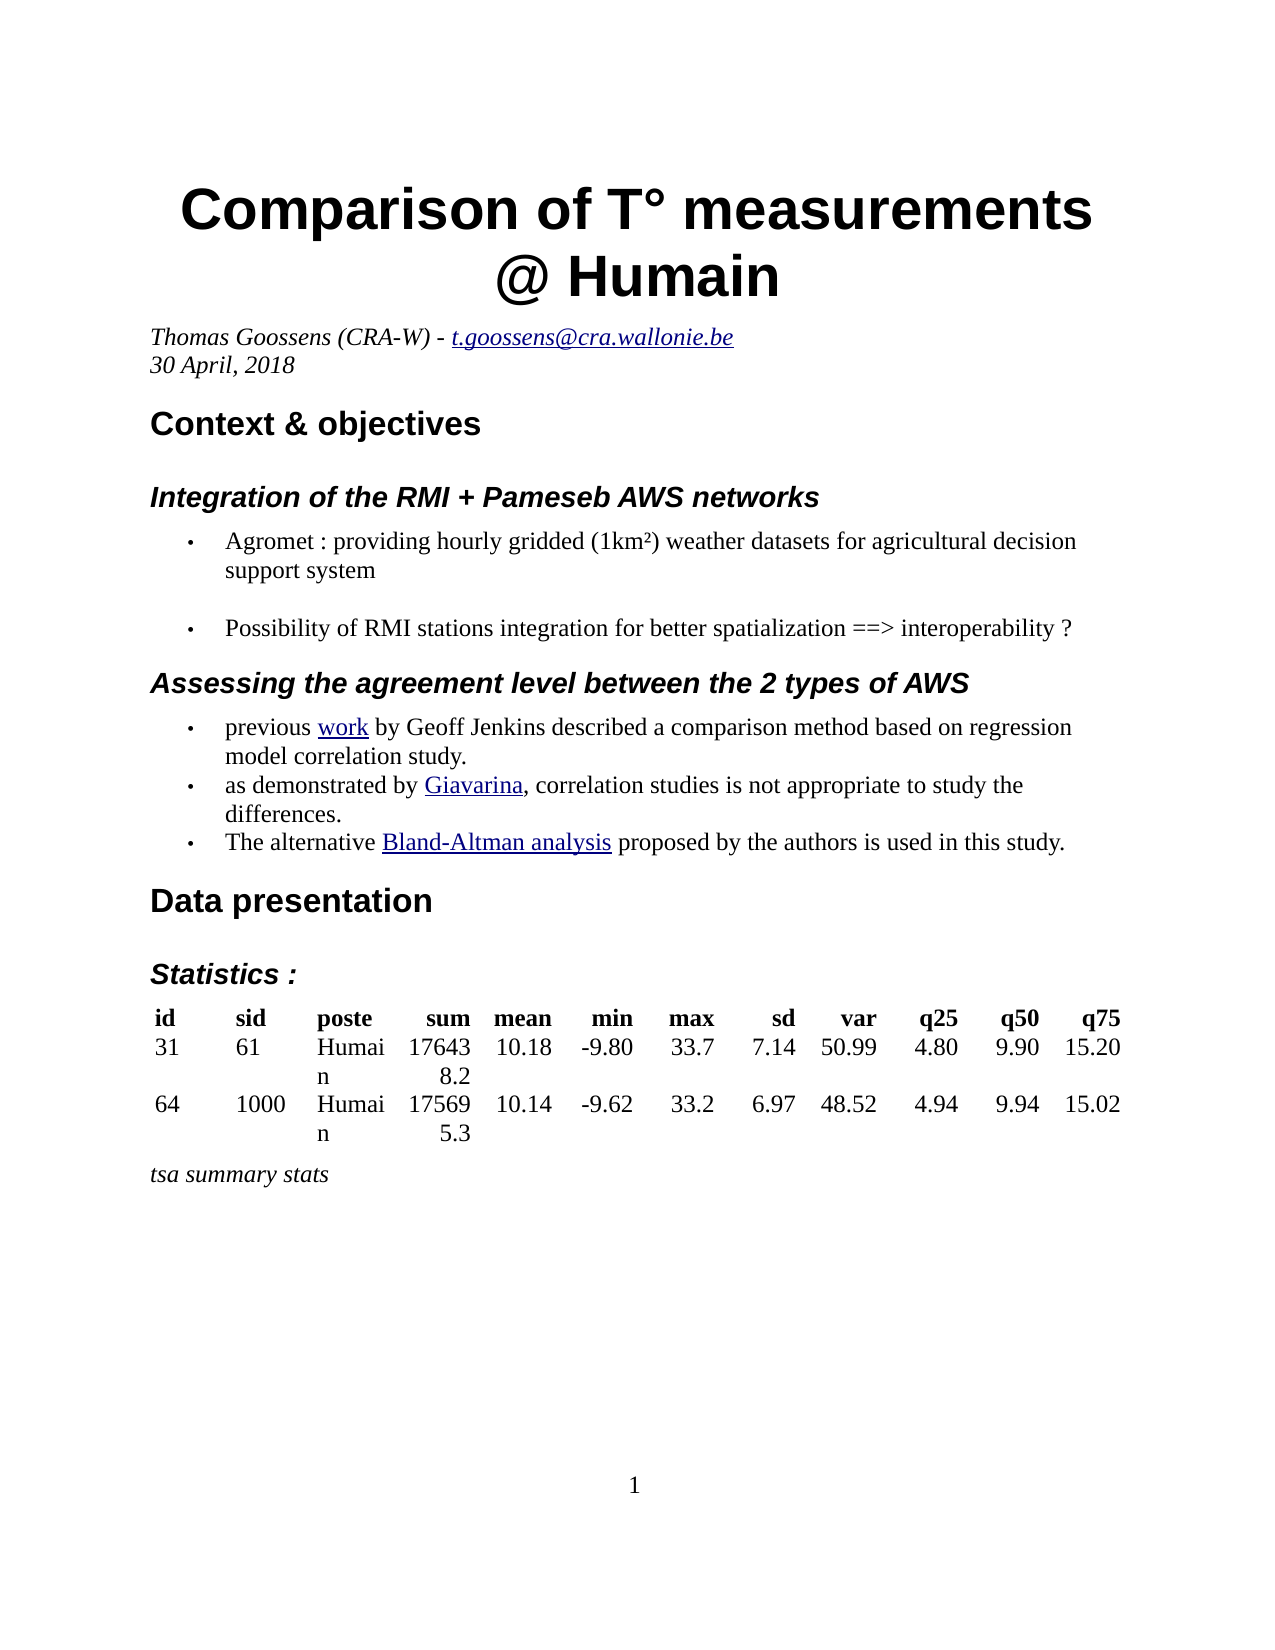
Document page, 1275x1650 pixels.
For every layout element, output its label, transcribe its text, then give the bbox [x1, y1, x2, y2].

table_cell 4.94 [881, 1090, 962, 1147]
table_cell 1000 [231, 1090, 312, 1147]
table_cell 31 [150, 1032, 231, 1089]
table_header q75 [1044, 1003, 1125, 1032]
subtitle Context & objectives [150, 404, 1125, 443]
table_cell -9.62 [556, 1090, 637, 1147]
table_cell 15.02 [1044, 1090, 1125, 1147]
subtitle Data presentation [150, 881, 1125, 920]
list as demonstrated by Giavarina, correlation studies is not appropriate to study the differences. [187, 770, 1125, 827]
subtitle Assessing the agreement level between the 2 types of AWS [150, 666, 1125, 700]
table_header max [638, 1003, 719, 1032]
title Comparison of T° measurements @ Humain [150, 175, 1125, 309]
table_header min [556, 1003, 637, 1032]
text Thomas Goossens (CRA-W) - t.goossens@cra.wallonie.be [150, 322, 1125, 350]
list previous work by Geoff Jenkins described a comparison method based on regression model correlation study. [187, 712, 1125, 770]
table_cell 4.80 [881, 1032, 962, 1089]
list Possibility of RMI stations integration for better spatialization ==> interoperability ? [187, 613, 1125, 641]
table_cell 33.7 [638, 1032, 719, 1089]
table_cell 10.14 [475, 1090, 556, 1147]
table_cell 61 [231, 1032, 312, 1089]
table_header id [150, 1003, 231, 1032]
table_header q25 [881, 1003, 962, 1032]
table_cell 15.20 [1044, 1032, 1125, 1089]
table_cell 33.2 [638, 1090, 719, 1147]
table_header var [800, 1003, 881, 1032]
list The alternative Bland-Altman analysis proposed by the authors is used in this study. [187, 827, 1125, 856]
table_header sd [719, 1003, 800, 1032]
table_header sid [231, 1003, 312, 1032]
table_cell -9.80 [556, 1032, 637, 1089]
table_cell 48.52 [800, 1090, 881, 1147]
subtitle Statistics : [150, 957, 1125, 991]
text tsa summary stats [150, 1159, 1125, 1188]
table_header q50 [963, 1003, 1044, 1032]
text 30 April, 2018 [150, 350, 1125, 379]
table_header mean [475, 1003, 556, 1032]
table_cell 50.99 [800, 1032, 881, 1089]
list Agromet : providing hourly gridded (1km²) weather datasets for agricultural decision support system [187, 526, 1125, 613]
table_cell Humain [313, 1032, 394, 1089]
table_cell 176438.2 [394, 1032, 475, 1089]
table_cell 175695.3 [394, 1090, 475, 1147]
table_header sum [394, 1003, 475, 1032]
table_header poste [313, 1003, 394, 1032]
table_cell 9.90 [963, 1032, 1044, 1089]
table_cell 6.97 [719, 1090, 800, 1147]
subtitle Integration of the RMI + Pameseb AWS networks [150, 480, 1125, 514]
table_cell 9.94 [963, 1090, 1044, 1147]
table_cell 7.14 [719, 1032, 800, 1089]
table_cell Humain [313, 1090, 394, 1147]
table_cell 64 [150, 1090, 231, 1147]
table_cell 10.18 [475, 1032, 556, 1089]
